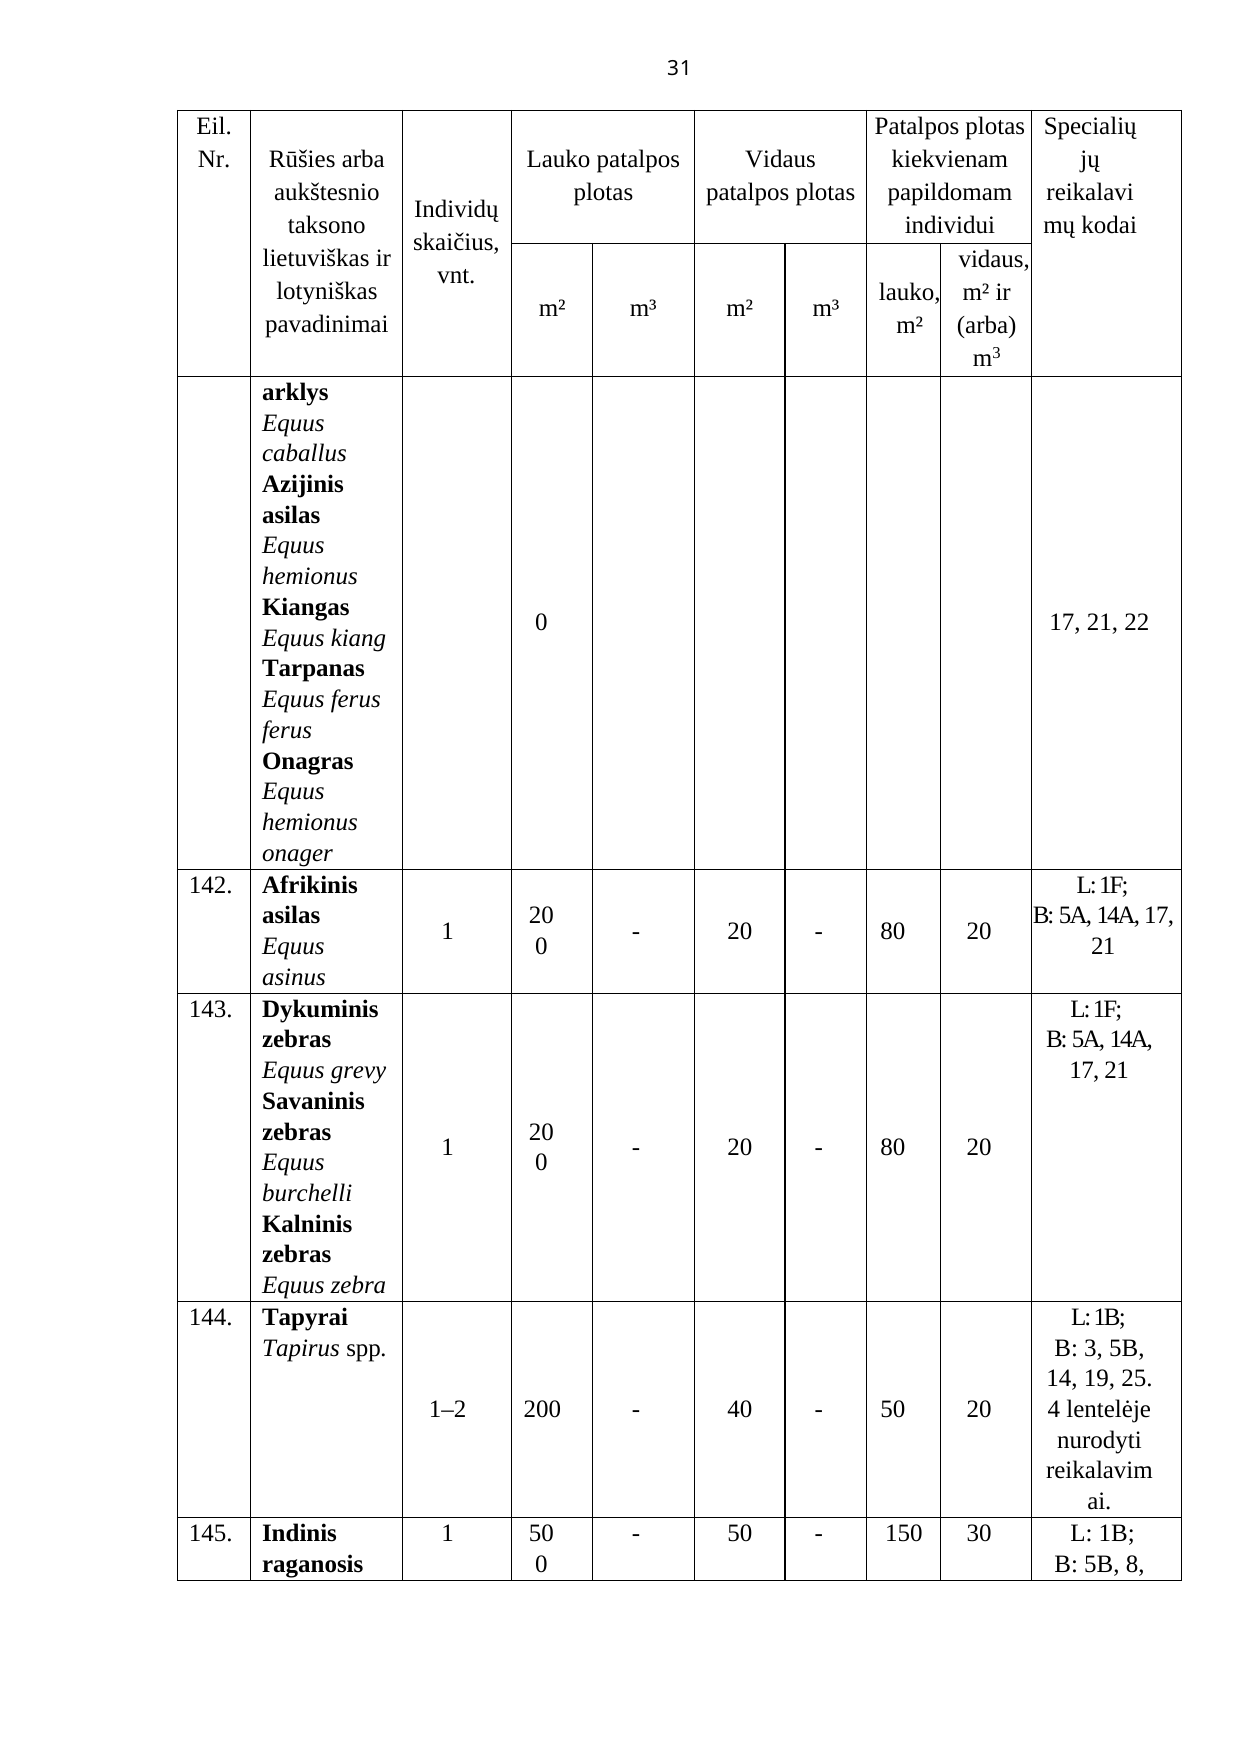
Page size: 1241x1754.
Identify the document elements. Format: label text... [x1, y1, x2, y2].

table_cell L: 1F; B: 5A, 14A, 17, 21 [1032, 994, 1181, 1301]
table_cell - [941, 377, 1031, 869]
table_cell 150 [867, 1518, 940, 1579]
table_cell 20 [941, 994, 1031, 1301]
table_cell 80 [867, 870, 940, 993]
table_header Individų skaičius, vnt. [403, 111, 511, 376]
table_cell vidaus, m² ir (arba) m3 [941, 244, 1031, 376]
table_cell 142. [178, 870, 250, 993]
table_cell - [786, 994, 866, 1301]
table_cell lauko, m² [867, 244, 940, 376]
table_cell 200 [512, 994, 592, 1301]
table_cell 1 [403, 994, 511, 1301]
table_cell [178, 377, 250, 869]
table_cell - [593, 1518, 694, 1579]
table_cell - [593, 994, 694, 1301]
table_cell 40 [695, 1302, 784, 1517]
table_cell 1 [403, 1518, 511, 1579]
table_cell Tapyrai Tapirus spp. [251, 1302, 402, 1517]
table_cell 143. [178, 994, 250, 1301]
table_cell [403, 377, 511, 869]
table_cell 30 [941, 1518, 1031, 1579]
table_cell 50 [867, 1302, 940, 1517]
table_cell 20 [941, 1302, 1031, 1517]
table_cell 200 [512, 870, 592, 993]
table_cell - [695, 377, 784, 869]
table_cell arklys Equus caballus Azijinis asilas Equus hemionus Kiangas Equus kiang Tarpanas Equus ferus ferus Onagras Equus hemionus onager [251, 377, 402, 869]
table_cell - [786, 1518, 866, 1579]
table_cell - [593, 1302, 694, 1517]
table_cell - [786, 870, 866, 993]
table_cell 17, 21, 22 [1032, 377, 1181, 869]
table_cell - [593, 870, 694, 993]
table_header Lauko patalpos plotas [512, 111, 694, 243]
table_cell L: 1B; B: 5B, 8, [1032, 1518, 1181, 1579]
table_cell Afrikinis asilas Equus asinus [251, 870, 402, 993]
table_cell m³ [786, 244, 866, 376]
table_header Patalpos plotas kiekvienam papildomam individui [867, 111, 1031, 243]
table_header Specialiųjų reikalavimų kodai [1032, 111, 1181, 376]
table_cell 144. [178, 1302, 250, 1517]
table_header Vidaus patalpos plotas [695, 111, 866, 243]
table_cell 80 [867, 994, 940, 1301]
table_cell m² [695, 244, 784, 376]
table_cell Indinis raganosis [251, 1518, 402, 1579]
table_cell 20 [695, 870, 784, 993]
table_cell - [786, 1302, 866, 1517]
table_cell 0 [512, 377, 592, 869]
table_cell - [593, 377, 694, 869]
table_cell 20 [941, 870, 1031, 993]
table_cell 20 [695, 994, 784, 1301]
table_header Eil. Nr. [178, 111, 250, 376]
table_cell 1–2 [403, 1302, 511, 1517]
table_cell L: 1F; B: 5A, 14A, 17, 21 [1032, 870, 1181, 993]
table_header Rūšies arba aukštesnio taksono lietuviškas ir lotyniškas pavadinimai [251, 111, 402, 376]
table_cell m² [512, 244, 592, 376]
table_cell 500 [512, 1518, 592, 1579]
table_cell 200 [512, 1302, 592, 1517]
table_cell - [786, 377, 866, 869]
table_cell 145. [178, 1518, 250, 1579]
table_cell 1 [403, 870, 511, 993]
table_cell Dykuminis zebras Equus grevy Savaninis zebras Equus burchelli Kalninis zebras Equus zebra [251, 994, 402, 1301]
table_cell m³ [593, 244, 694, 376]
table_cell 50 [695, 1518, 784, 1579]
table_cell [867, 377, 940, 869]
table_cell L: 1B; B: 3, 5B, 14, 19, 25. 4 lentelėje nurodyti reikalavimai. [1032, 1302, 1181, 1517]
